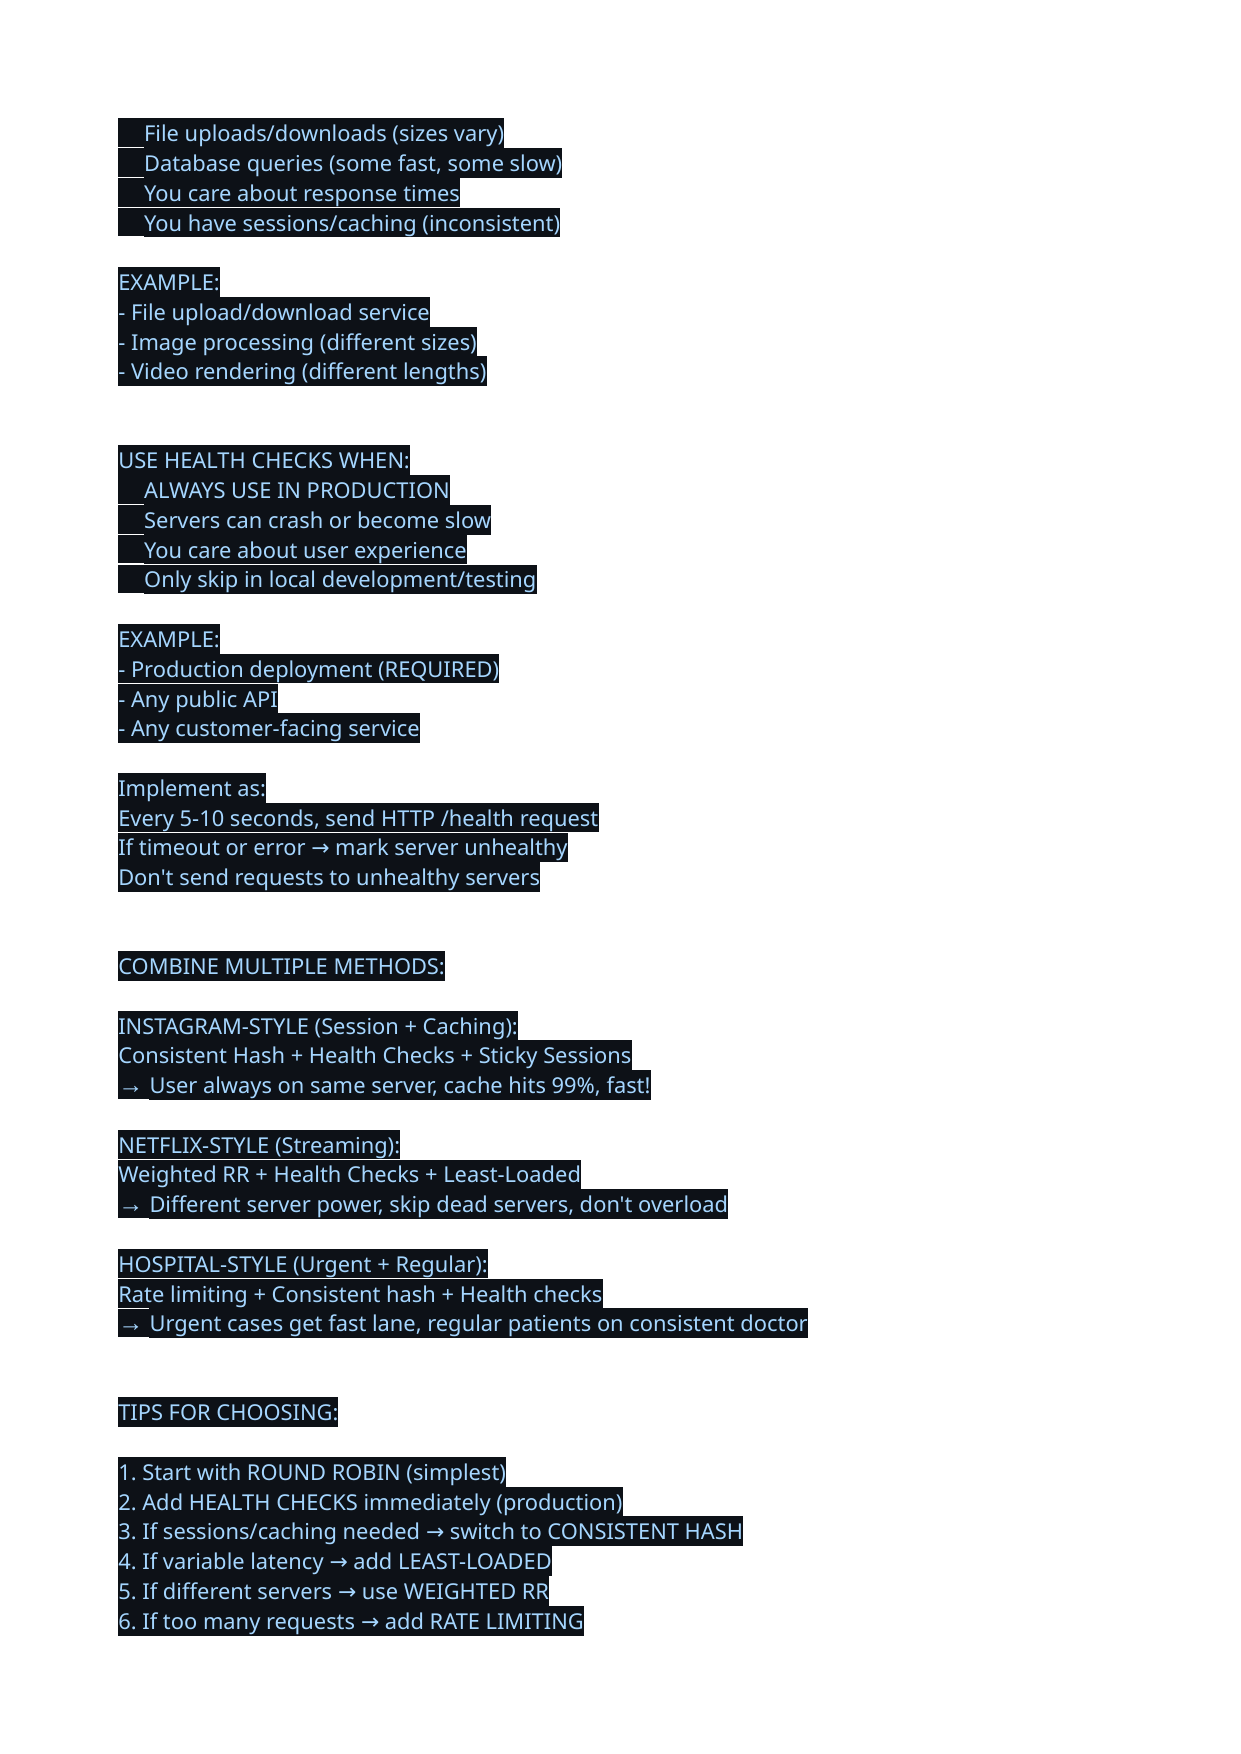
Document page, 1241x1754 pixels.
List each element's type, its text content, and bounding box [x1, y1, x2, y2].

text 5. If different servers → use WEIGHTED RR [118, 1576, 1122, 1606]
text → User always on same server, cache hits 99%, fast! [118, 1070, 1122, 1100]
text HOSPITAL-STYLE (Urgent + Regular): [118, 1249, 1122, 1278]
text ✅ Servers can crash or become slow [118, 505, 1122, 535]
text NETFLIX-STYLE (Streaming): [118, 1130, 1122, 1159]
text Rate limiting + Consistent hash + Health checks [118, 1278, 1122, 1308]
text If timeout or error → mark server unhealthy [118, 832, 1122, 862]
text - Any customer-facing service [118, 713, 1122, 743]
text COMBINE MULTIPLE METHODS: [118, 951, 1122, 981]
text TIPS FOR CHOOSING: [118, 1397, 1122, 1427]
text Every 5-10 seconds, send HTTP /health request [118, 803, 1122, 832]
text ✅ You care about response times [118, 178, 1122, 207]
text ✅ You care about user experience [118, 535, 1122, 564]
text - Production deployment (REQUIRED) [118, 654, 1122, 683]
text ❌ Only skip in local development/testing [118, 564, 1122, 594]
text Consistent Hash + Health Checks + Sticky Sessions [118, 1040, 1122, 1070]
text ✅ Database queries (some fast, some slow) [118, 148, 1122, 178]
text Weighted RR + Health Checks + Least-Loaded [118, 1159, 1122, 1189]
text → Different server power, skip dead servers, don't overload [118, 1189, 1122, 1219]
text EXAMPLE: [118, 624, 1122, 654]
text 4. If variable latency → add LEAST-LOADED [118, 1546, 1122, 1576]
text 2. Add HEALTH CHECKS immediately (production) [118, 1487, 1122, 1516]
text → Urgent cases get fast lane, regular patients on consistent doctor [118, 1308, 1122, 1338]
text Implement as: [118, 773, 1122, 803]
text EXAMPLE: [118, 267, 1122, 297]
text Don't send requests to unhealthy servers [118, 862, 1122, 892]
text 6. If too many requests → add RATE LIMITING [118, 1606, 1122, 1636]
text - Any public API [118, 683, 1122, 713]
text ❌ You have sessions/caching (inconsistent) [118, 207, 1122, 237]
text - Video rendering (different lengths) [118, 356, 1122, 386]
text ✅ File uploads/downloads (sizes vary) [118, 118, 1122, 148]
text - File upload/download service [118, 297, 1122, 327]
text 3. If sessions/caching needed → switch to CONSISTENT HASH [118, 1516, 1122, 1546]
text INSTAGRAM-STYLE (Session + Caching): [118, 1011, 1122, 1040]
text USE HEALTH CHECKS WHEN: [118, 445, 1122, 475]
text ✅ ALWAYS USE IN PRODUCTION [118, 475, 1122, 505]
text - Image processing (different sizes) [118, 327, 1122, 356]
text 1. Start with ROUND ROBIN (simplest) [118, 1457, 1122, 1487]
